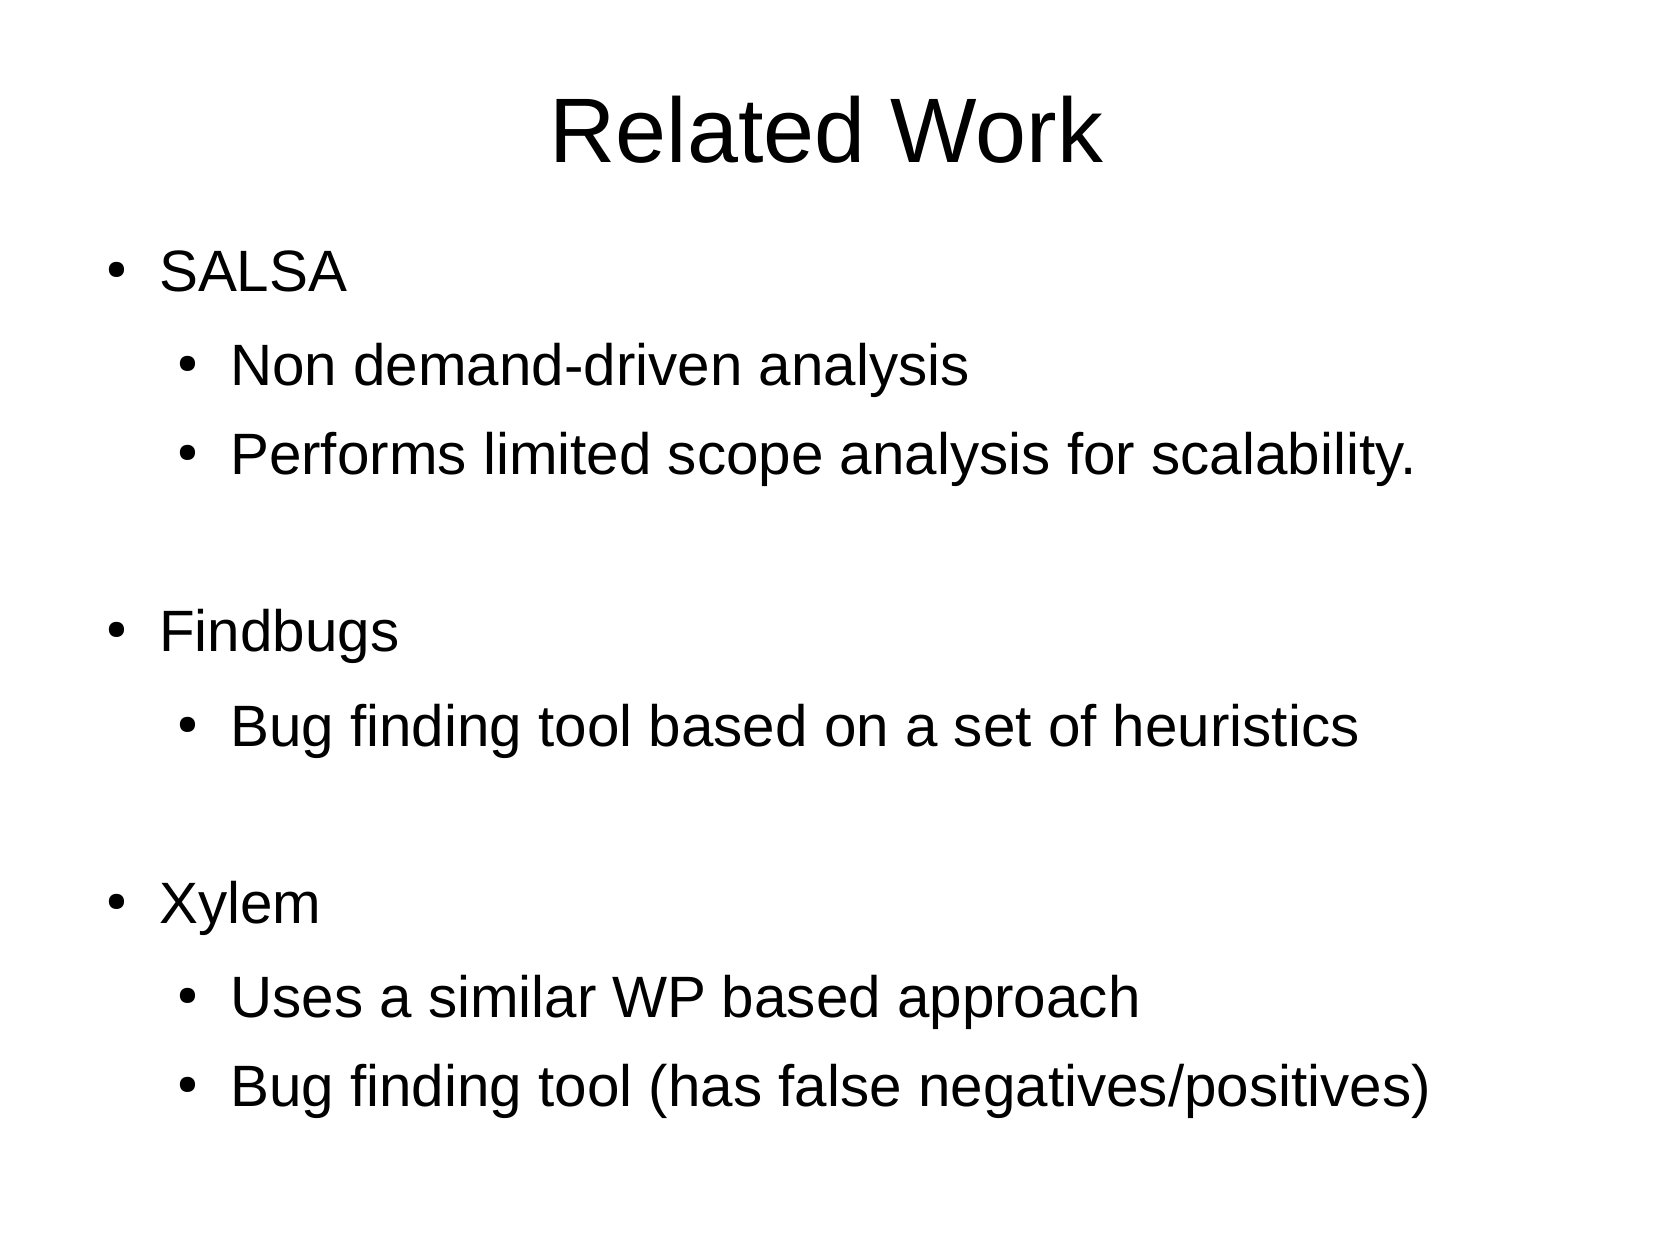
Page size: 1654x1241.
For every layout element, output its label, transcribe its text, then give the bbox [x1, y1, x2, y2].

list SALSA Non demand-driven analysis Performs limited scope analysis for scalability. Findbugs Bug finding tool based on a set of heuristics Xylem Uses a similar WP based approach Bug finding tool (has false negatives/positives) [88, 238, 1577, 1152]
title Related Work [82, 49, 1571, 212]
